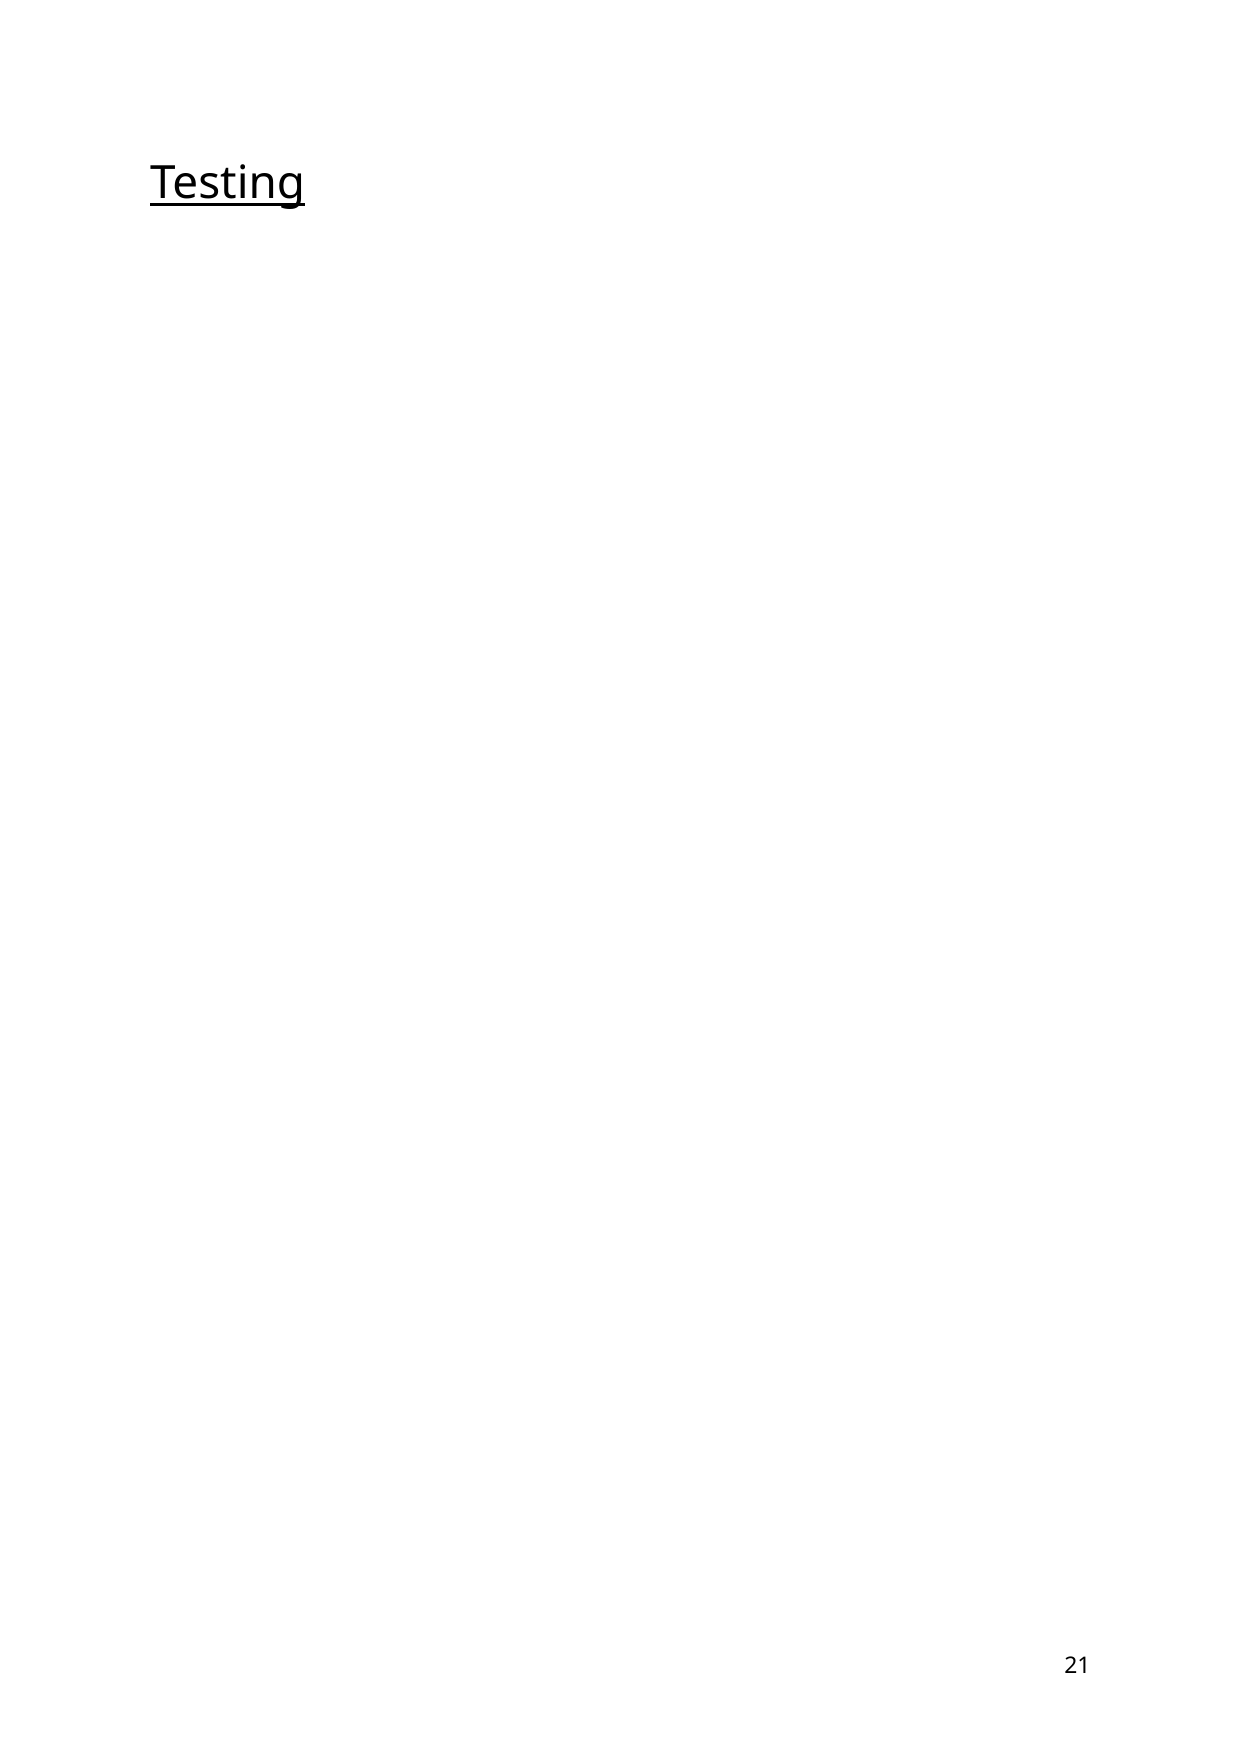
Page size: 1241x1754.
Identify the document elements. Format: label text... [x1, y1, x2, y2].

subtitle Testing [150, 150, 1090, 212]
